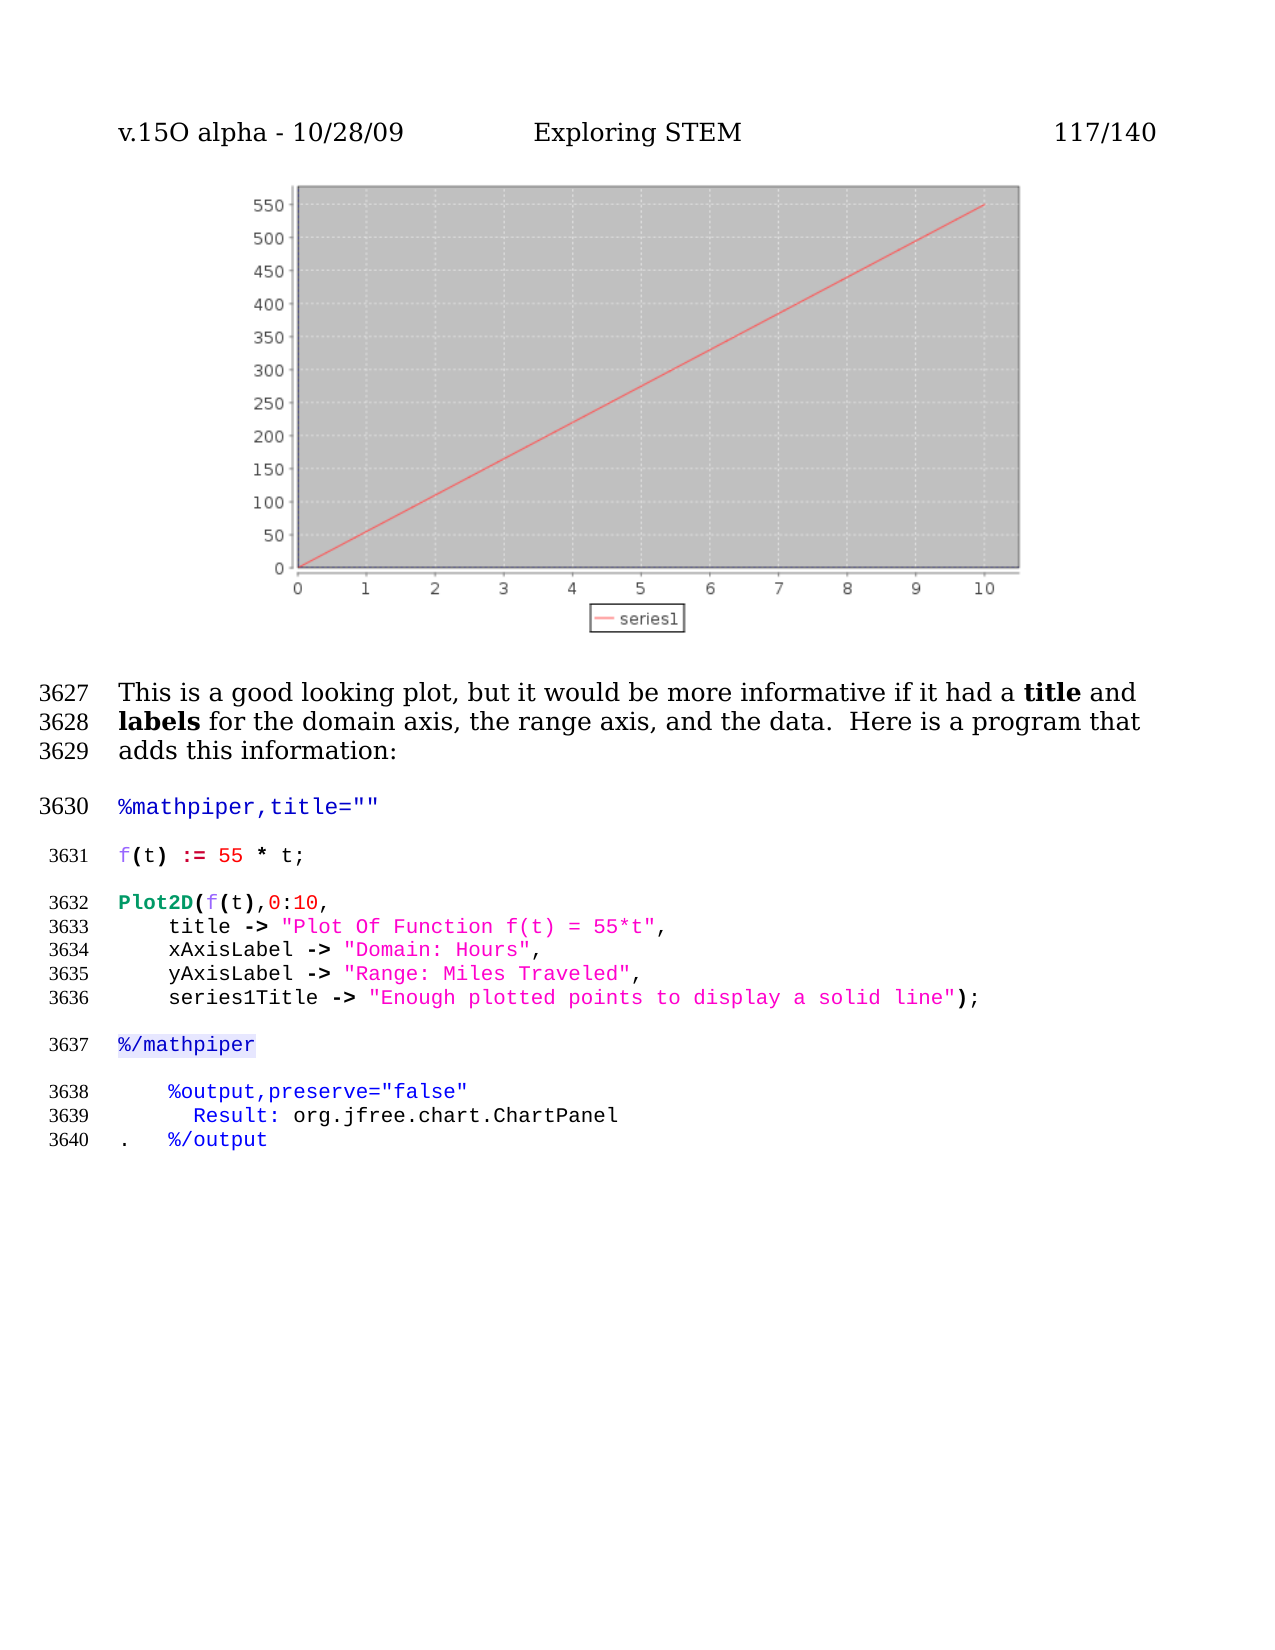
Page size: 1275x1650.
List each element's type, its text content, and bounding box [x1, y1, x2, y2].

text f(t) := 55 * t; [118, 845, 1157, 868]
text xAxisLabel -> "Domain: Hours", [118, 939, 1157, 963]
text %mathpiper,title="" [118, 795, 1157, 821]
text yAxisLabel -> "Range: Miles Traveled", [118, 963, 1157, 987]
text Result: org.jfree.chart.ChartPanel [118, 1105, 1157, 1128]
text title -> "Plot Of Function f(t) = 55*t", [118, 916, 1157, 939]
text %/mathpiper [118, 1034, 1157, 1058]
text %output,preserve="false" [118, 1081, 1157, 1105]
picture [240, 176, 1035, 634]
text Plot2D(f(t),0:10, [118, 892, 1157, 916]
text . %/output [118, 1128, 1157, 1152]
text series1Title -> "Enough plotted points to display a solid line"); [118, 987, 1157, 1010]
text This is a good looking plot, but it would be more informative if it had a title and labels for the domain axis, the range axis, and the data. Here is a program that adds this information: [118, 678, 1157, 766]
